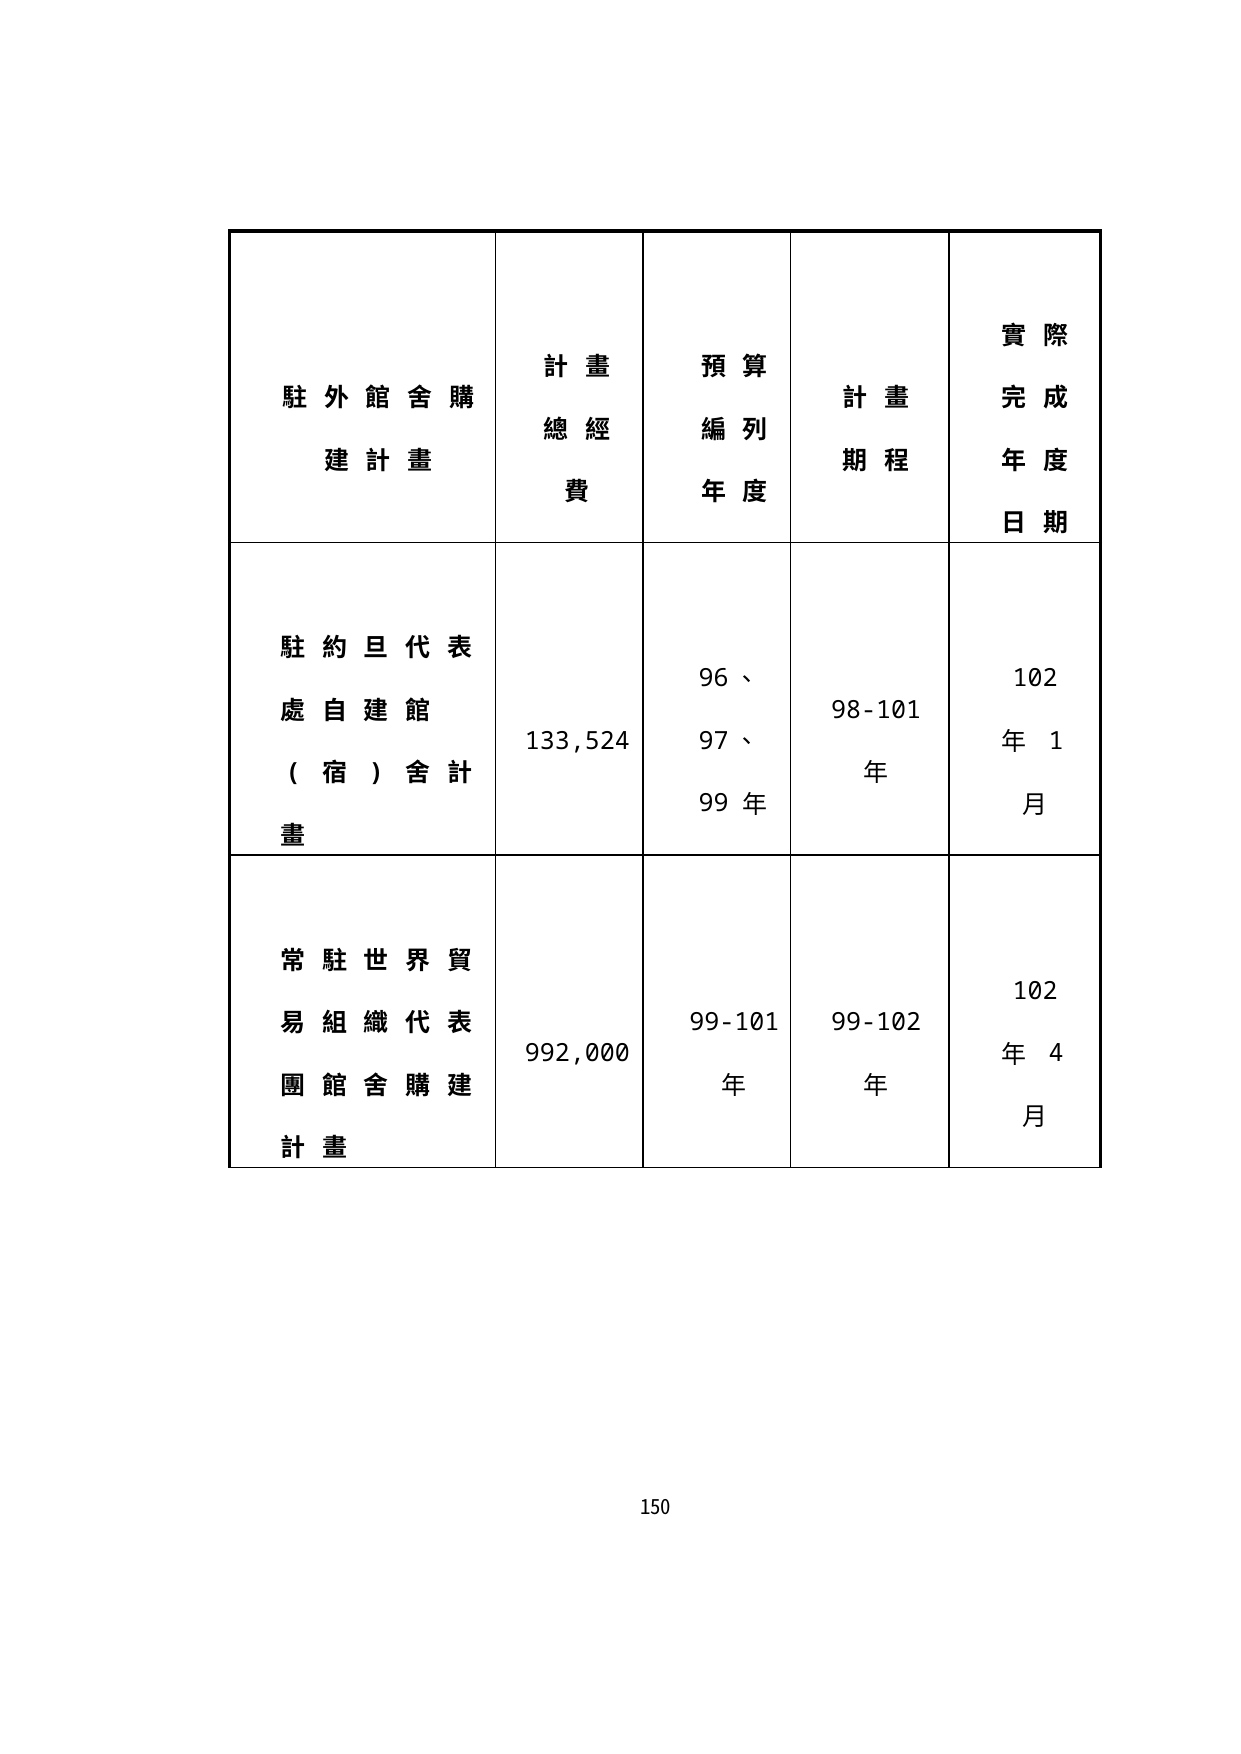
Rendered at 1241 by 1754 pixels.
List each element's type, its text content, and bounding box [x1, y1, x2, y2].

table_cell 992,000 [496, 856, 642, 1167]
table_cell 99-102年 [791, 856, 948, 1167]
table_header 計畫總經費 [496, 233, 642, 542]
table_header 實際完成年度日期 [950, 233, 1099, 542]
table_cell 102年4月 [950, 856, 1099, 1167]
table_cell 133,524 [496, 543, 642, 854]
table_cell 駐約旦代表處自建館(宿)舍計畫 [231, 543, 495, 854]
table_cell 99-101年 [644, 856, 790, 1167]
table_header 預算編列年度 [644, 233, 790, 542]
table_cell 常駐世界貿易組織代表團館舍購建計畫 [231, 856, 495, 1167]
table_header 駐外館舍購建計畫 [231, 233, 495, 542]
table_header 計畫期程 [791, 233, 948, 542]
table_cell 98-101年 [791, 543, 948, 854]
table_cell 102年1月 [950, 543, 1099, 854]
table_cell 96、97、99年 [644, 543, 790, 854]
